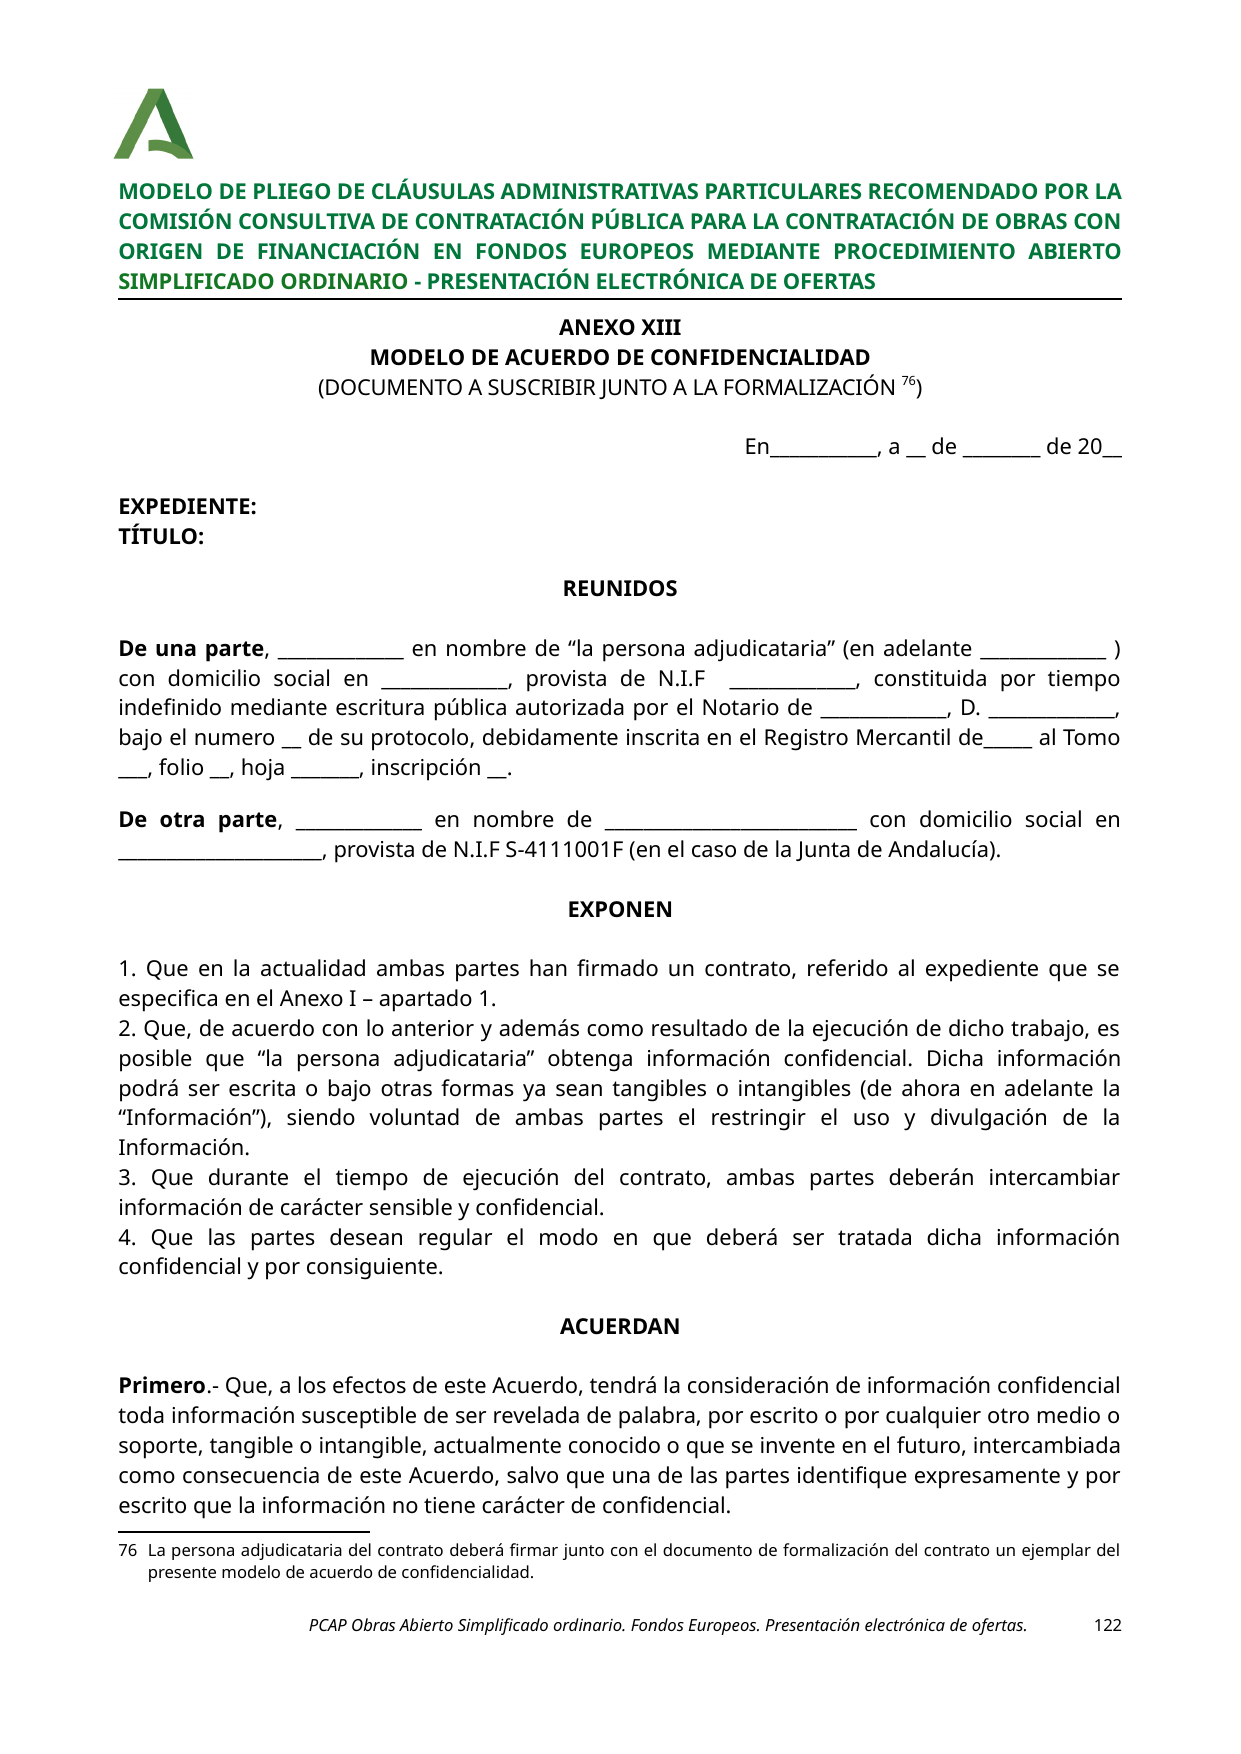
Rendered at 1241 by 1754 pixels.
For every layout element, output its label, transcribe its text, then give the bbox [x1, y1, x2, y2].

text REUNIDOS [118, 573, 1122, 603]
text Primero.- Que, a los efectos de este Acuerdo, tendrá la consideración de información confidencial toda información susceptible de ser revelada de palabra, por escrito o por cualquier otro medio o soporte, tangible o intangible, actualmente conocido o que se invente en el futuro, intercambiada como consecuencia de este Acuerdo, salvo que una de las partes identifique expresamente y por escrito que la información no tiene carácter de confidencial. [118, 1371, 1122, 1519]
text EXPONEN [118, 894, 1122, 924]
text 2. Que, de acuerdo con lo anterior y además como resultado de la ejecución de dicho trabajo, es posible que “la persona adjudicataria” obtenga información confidencial. Dicha información podrá ser escrita o bajo otras formas ya sean tangibles o intangibles (de ahora en adelante la “Información”), siendo voluntad de ambas partes el restringir el uso y divulgación de la Información. [118, 1013, 1122, 1162]
text ACUERDAN [118, 1311, 1122, 1341]
text 4. Que las partes desean regular el modo en que deberá ser tratada dicha información confidencial y por consiguiente. [118, 1222, 1122, 1281]
text 3. Que durante el tiempo de ejecución del contrato, ambas partes deberán intercambiar información de carácter sensible y confidencial. [118, 1162, 1122, 1222]
text (DOCUMENTO A SUSCRIBIR JUNTO A LA FORMALIZACIÓN ) [118, 372, 1122, 402]
text MODELO DE ACUERDO DE CONFIDENCIALIDAD [118, 342, 1122, 372]
text TÍTULO: [118, 521, 1122, 551]
text EXPEDIENTE: [118, 491, 1122, 521]
text En___________, a __ de ________ de 20__ [118, 431, 1122, 461]
text De otra parte, _____________ en nombre de __________________________ con domicilio social en _____________________, provista de N.I.F S-4111001F (en el caso de la Junta de Andalucía). [118, 804, 1122, 864]
picture [109, 84, 198, 163]
text ANEXO XIII [118, 312, 1122, 342]
text MODELO DE PLIEGO DE CLÁUSULAS ADMINISTRATIVAS PARTICULARES RECOMENDADO POR LA COMISIÓN CONSULTIVA DE CONTRATACIÓN PÚBLICA PARA LA CONTRATACIÓN DE OBRAS CON ORIGEN DE FINANCIACIÓN EN FONDOS EUROPEOS MEDIANTE PROCEDIMIENTO ABIERTO SIMPLIFICADO ORDINARIO - PRESENTACIÓN ELECTRÓNICA DE OFERTAS [118, 176, 1122, 298]
text 1. Que en la actualidad ambas partes han firmado un contrato, referido al expediente que se especifica en el Anexo I – apartado 1. [118, 953, 1122, 1013]
text De una parte, _____________ en nombre de “la persona adjudicataria” (en adelante _____________ ) con domicilio social en _____________, provista de N.I.F _____________, constituida por tiempo indefinido mediante escritura pública autorizada por el Notario de _____________, D. _____________, bajo el numero __ de su protocolo, debidamente inscrita en el Registro Mercantil de_____ al Tomo ___, folio __, hoja _______, inscripción __. [118, 633, 1122, 782]
text La persona adjudicataria del contrato deberá firmar junto con el documento de formalización del contrato un ejemplar del presente modelo de acuerdo de confidencialidad. [118, 1538, 1122, 1584]
